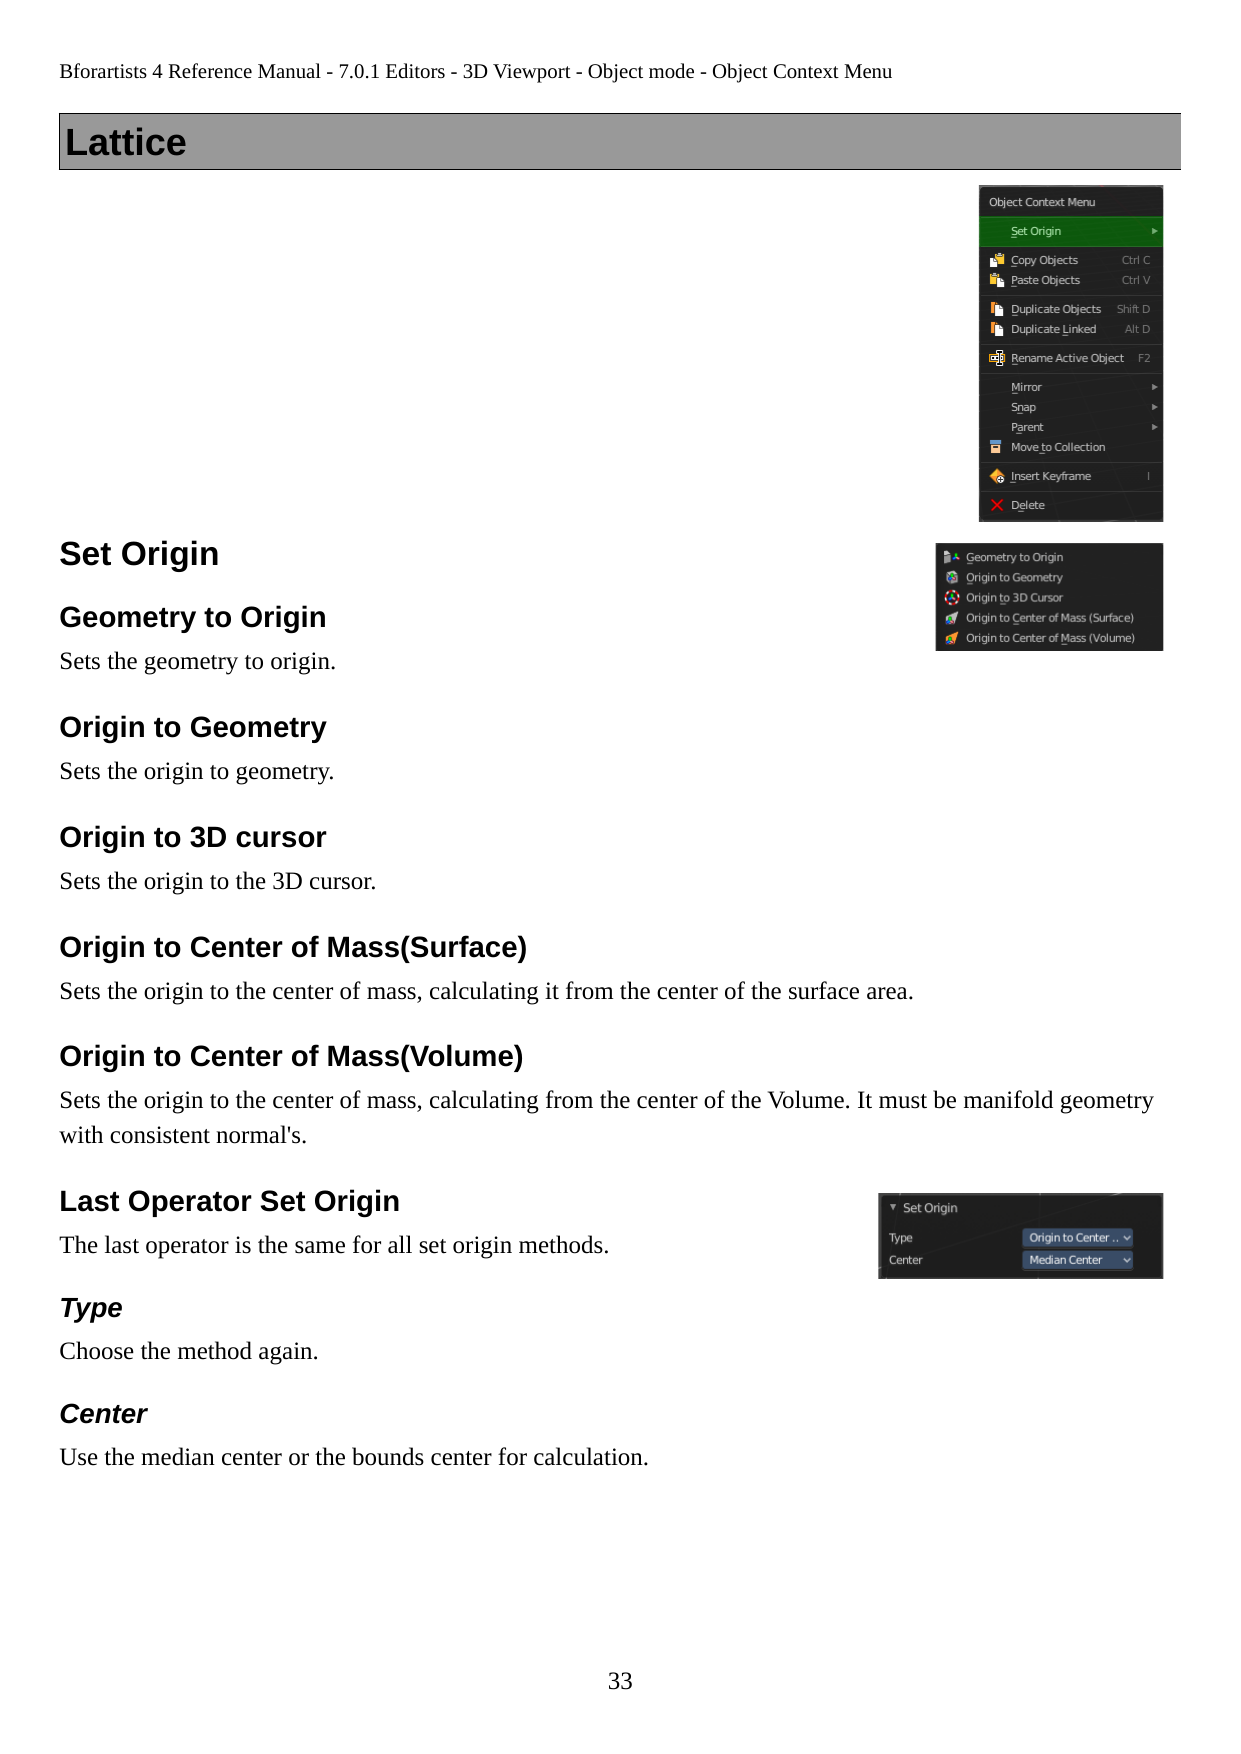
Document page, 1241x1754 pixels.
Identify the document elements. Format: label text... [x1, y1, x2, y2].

text Choose the method again. [59, 1336, 1181, 1365]
text Sets the origin to the center of mass, calculating from the center of the Volume. It must be manifold geometry with consistent normal's. [59, 1086, 1181, 1149]
subtitle Origin to Center of Mass(Volume) [59, 1039, 1181, 1073]
text Sets the geometry to origin. [59, 646, 1181, 675]
subtitle Set Origin [59, 534, 1181, 573]
subtitle Type [59, 1292, 1181, 1323]
table_header Lattice [60, 114, 1181, 169]
text Sets the origin to the 3D cursor. [59, 866, 1181, 894]
subtitle Origin to Geometry [59, 710, 1181, 743]
picture [978, 185, 1164, 522]
text Sets the origin to geometry. [59, 756, 1181, 785]
picture [878, 1193, 1164, 1279]
subtitle [1164, 600, 1181, 633]
text Sets the origin to the center of mass, calculating it from the center of the surface area. [59, 976, 1181, 1004]
text The last operator is the same for all set origin methods. [59, 1230, 878, 1259]
subtitle Geometry to Origin [59, 600, 935, 633]
subtitle Last Operator Set Origin [59, 1184, 1181, 1217]
subtitle Center [59, 1397, 1181, 1429]
text Use the median center or the bounds center for calculation. [59, 1442, 1181, 1471]
subtitle Origin to 3D cursor [59, 819, 1181, 853]
subtitle Origin to Center of Mass(Surface) [59, 929, 1181, 963]
picture [935, 543, 1164, 651]
